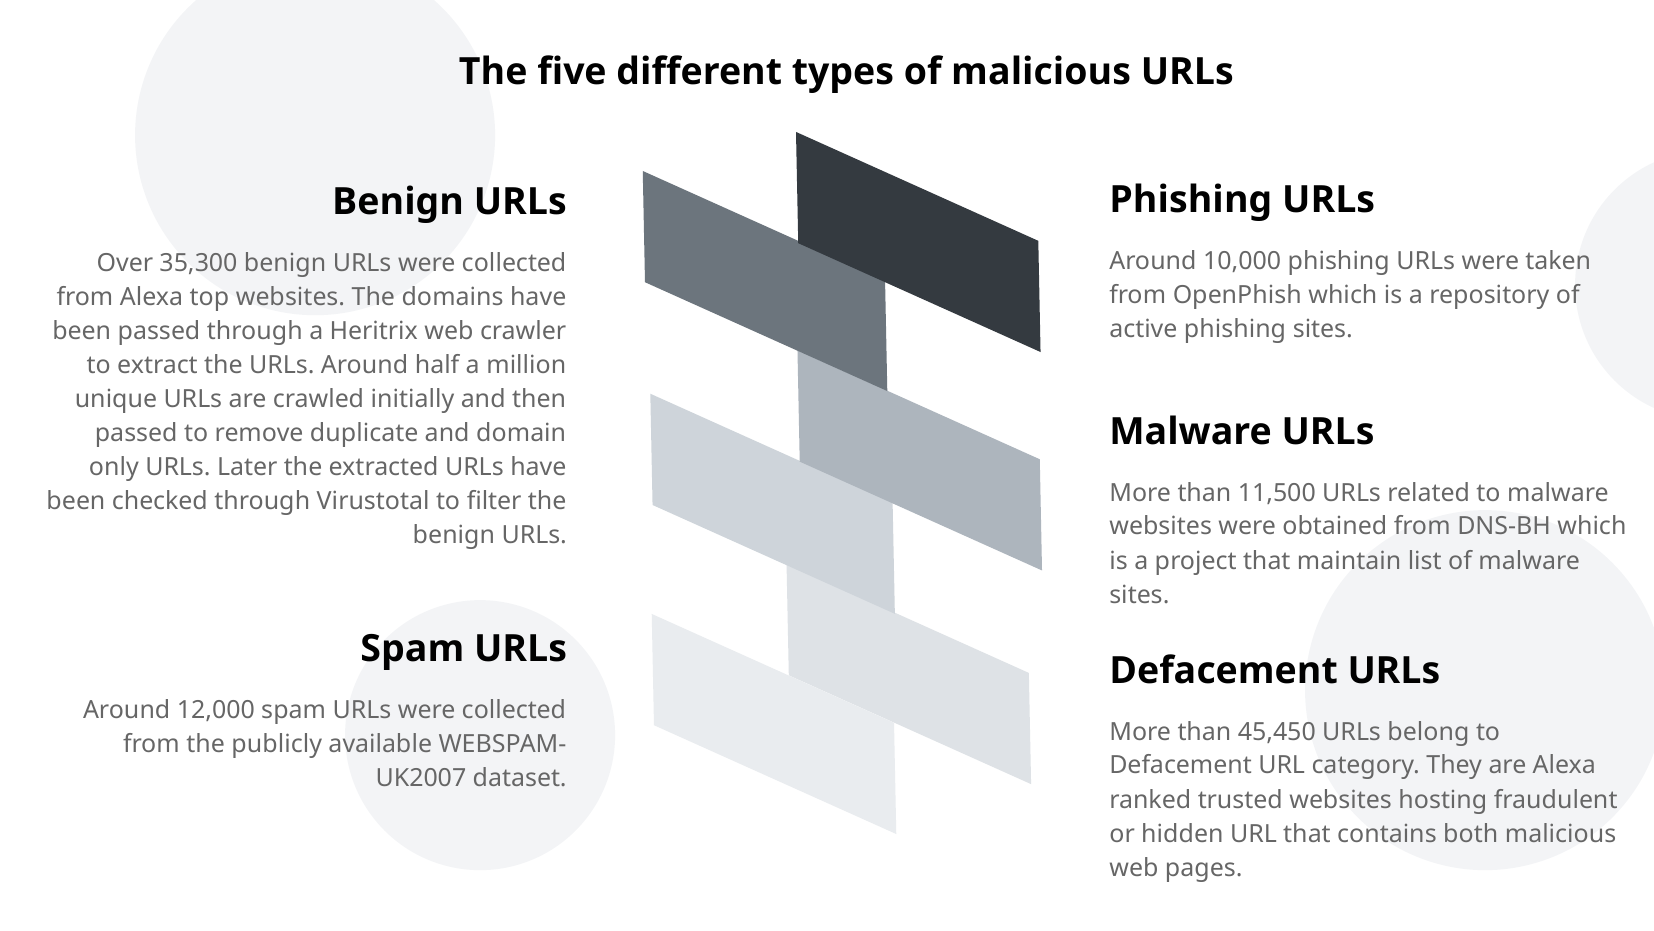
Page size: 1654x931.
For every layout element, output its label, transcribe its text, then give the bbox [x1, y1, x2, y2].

text_box Around 12,000 spam URLs were collected from the publicly available WEBSPAM-UK2007 dataset. [26, 684, 582, 807]
text_box Defacement URLs [1094, 635, 1538, 753]
text_box More than 11,500 URLs related to malware websites were obtained from DNS-BH which is a project that maintain list of malware sites. [1094, 466, 1650, 618]
text_box The five different types of malicious URLs [284, 37, 1410, 107]
text_box Phishing URLs [1094, 165, 1425, 231]
text_box Over 35,300 benign URLs were collected from Alexa top websites. The domains have been passed through a Heritrix web crawler to extract the URLs. Around half a million unique URLs are crawled initially and then passed to remove duplicate and domain only URLs. Later the extracted URLs have been checked through Virustotal to filter the benign URLs. [26, 237, 582, 559]
text_box Around 10,000 phishing URLs were taken from OpenPhish which is a repository of active phishing sites. [1094, 235, 1650, 358]
text_box Benign URLs [251, 167, 582, 234]
text_box Malware URLs [1094, 396, 1425, 463]
text_box Spam URLs [251, 613, 582, 680]
text_box More than 45,450 URLs belong to Defacement URL category. They are Alexa ranked trusted websites hosting fraudulent or hidden URL that contains both malicious web pages. [1094, 705, 1650, 891]
